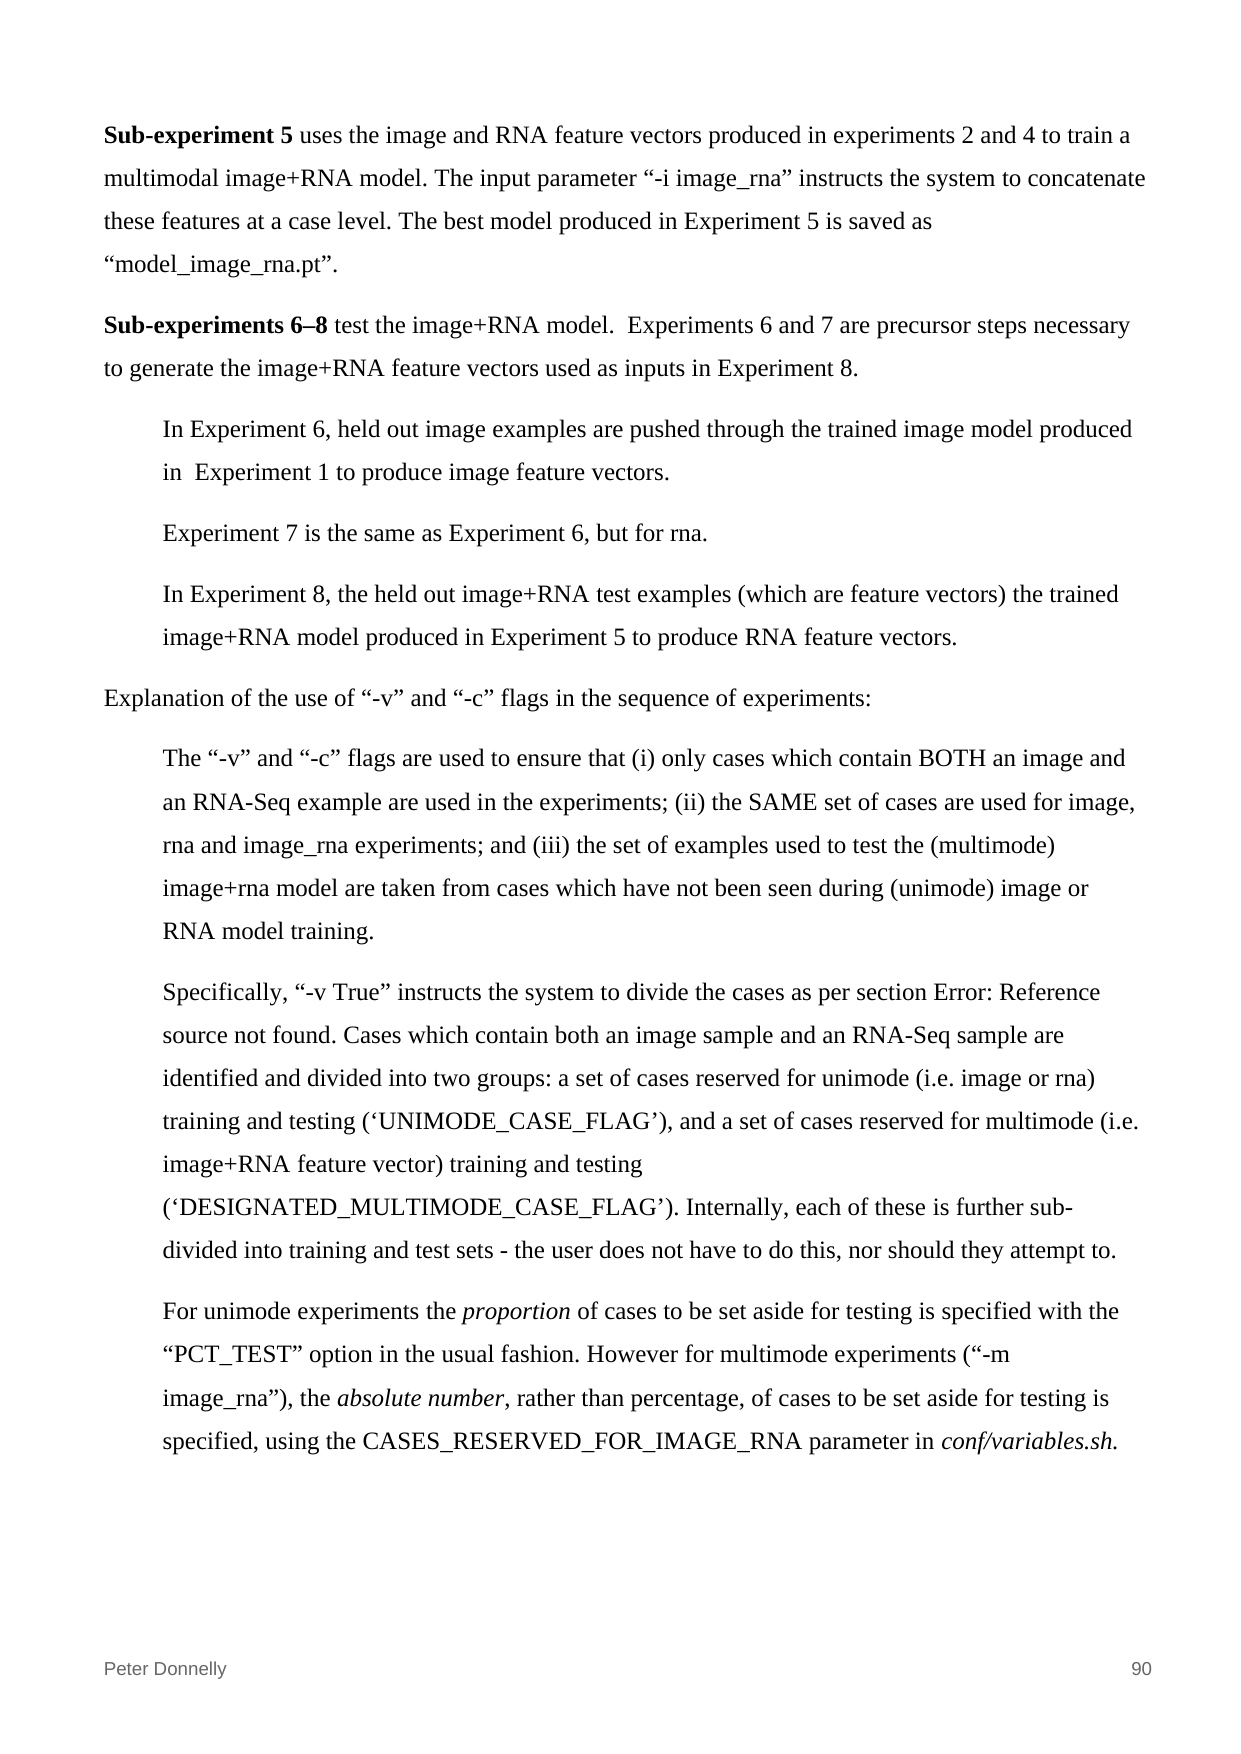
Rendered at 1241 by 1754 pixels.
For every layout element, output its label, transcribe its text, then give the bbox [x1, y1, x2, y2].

text Explanation of the use of “-v” and “-c” flags in the sequence of experiments: [103, 683, 1146, 711]
text For unimode experiments the proportion of cases to be set aside for testing is specified with the “PCT_TEST” option in the usual fashion. However for multimode experiments (“-m image_rna”), the absolute number, rather than percentage, of cases to be set aside for testing is specified, using the CASES_RESERVED_FOR_IMAGE_RNA parameter in conf/variables.sh. [162, 1296, 1146, 1454]
text Sub-experiment 5 uses the image and RNA feature vectors produced in experiments 2 and 4 to train a multimodal image+RNA model. The input parameter “-i image_rna” instructs the system to concatenate these features at a case level. The best model produced in Experiment 5 is saved as “model_image_rna.pt”. [103, 120, 1146, 278]
text Experiment 7 is the same as Experiment 6, but for rna. [162, 518, 1146, 547]
text The “-v” and “-c” flags are used to ensure that (i) only cases which contain BOTH an image and an RNA-Seq example are used in the experiments; (ii) the SAME set of cases are used for image, rna and image_rna experiments; and (iii) the set of examples used to test the (multimode) image+rna model are taken from cases which have not been seen during (unimode) image or RNA model training. [162, 743, 1146, 945]
text In Experiment 8, the held out image+RNA test examples (which are feature vectors) the trained image+RNA model produced in Experiment 5 to produce RNA feature vectors. [162, 579, 1146, 651]
text Specifically, “-v True” instructs the system to divide the cases as per section Error: Reference source not found. Cases which contain both an image sample and an RNA-Seq sample are identified and divided into two groups: a set of cases reserved for unimode (i.e. image or rna) training and testing (‘UNIMODE_CASE_FLAG’), and a set of cases reserved for multimode (i.e. image+RNA feature vector) training and testing (‘DESIGNATED_MULTIMODE_CASE_FLAG’). Internally, each of these is further sub-divided into training and test sets - the user does not have to do this, nor should they attempt to. [162, 977, 1146, 1264]
text Sub-experiments 6–8 test the image+RNA model. Experiments 6 and 7 are precursor steps necessary to generate the image+RNA feature vectors used as inputs in Experiment 8. [103, 310, 1146, 382]
text In Experiment 6, held out image examples are pushed through the trained image model produced in Experiment 1 to produce image feature vectors. [162, 414, 1146, 486]
